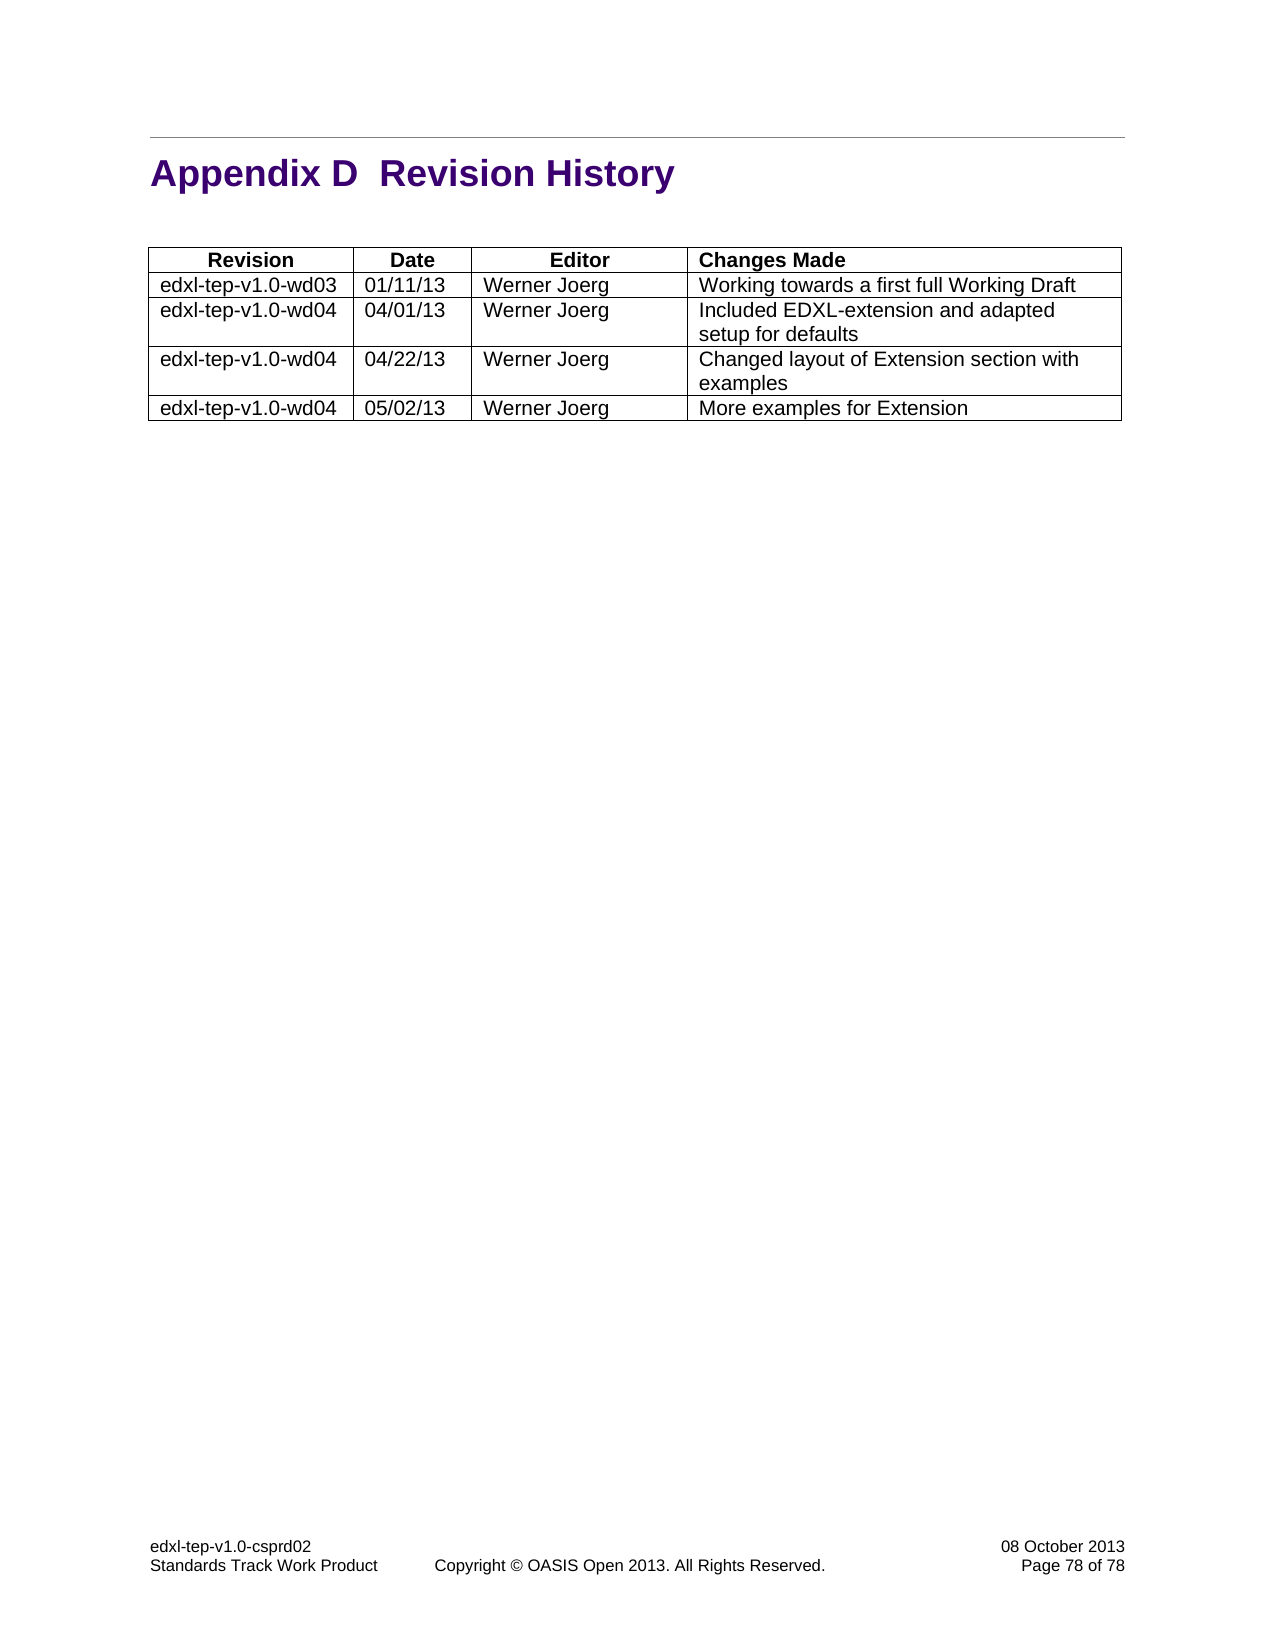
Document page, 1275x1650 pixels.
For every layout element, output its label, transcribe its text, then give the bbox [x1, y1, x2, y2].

table_cell Included EDXL-extension and adapted setup for defaults [688, 298, 1121, 346]
table_header Revision [149, 248, 353, 272]
table_cell Werner Joerg [472, 298, 687, 346]
table_header Editor [472, 248, 687, 272]
table_cell Changed layout of Extension section with examples [688, 347, 1121, 395]
table_cell 05/02/13 [354, 396, 471, 420]
table_cell 01/11/13 [354, 273, 471, 297]
table_cell edxl-tep-v1.0-wd04 [149, 396, 353, 420]
table_cell Werner Joerg [472, 273, 687, 297]
table_cell edxl-tep-v1.0-wd04 [149, 347, 353, 395]
table_cell 04/01/13 [354, 298, 471, 346]
table_cell Werner Joerg [472, 396, 687, 420]
table_header Changes Made [688, 248, 1121, 272]
subtitle Revision History [150, 138, 1125, 194]
table_header Date [354, 248, 471, 272]
table_cell More examples for Extension [688, 396, 1121, 420]
table_cell 04/22/13 [354, 347, 471, 395]
table_cell Working towards a first full Working Draft [688, 273, 1121, 297]
table_cell edxl-tep-v1.0-wd03 [149, 273, 353, 297]
table_cell edxl-tep-v1.0-wd04 [149, 298, 353, 346]
table_cell Werner Joerg [472, 347, 687, 395]
